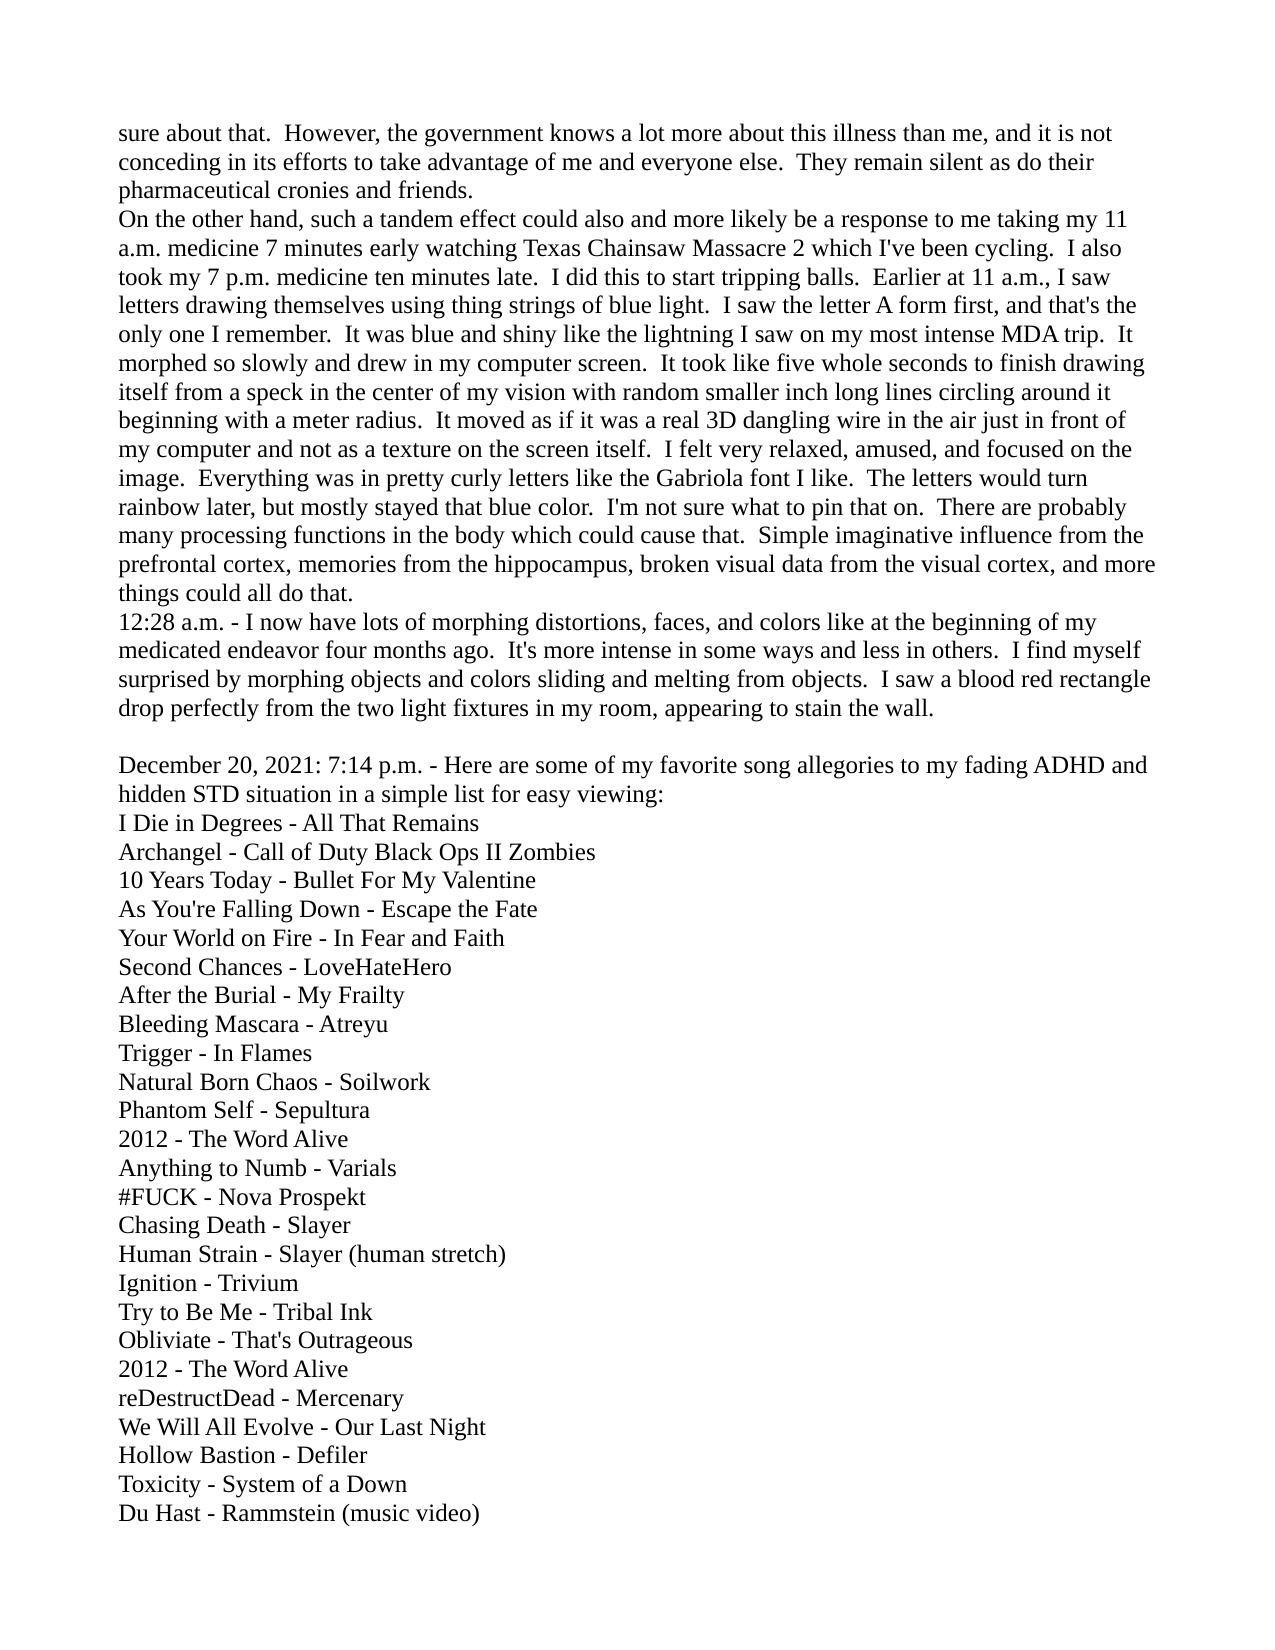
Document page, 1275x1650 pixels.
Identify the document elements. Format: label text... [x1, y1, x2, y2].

text Trigger - In Flames [118, 1038, 1157, 1067]
text 2012 - The Word Alive [118, 1354, 1157, 1383]
text Second Chances - LoveHateHero [118, 952, 1157, 981]
text #FUCK - Nova Prospekt [118, 1182, 1157, 1211]
text sure about that. However, the government knows a lot more about this illness than me, and it is not conceding in its efforts to take advantage of me and everyone else. They remain silent as do their pharmaceutical cronies and friends. [118, 118, 1157, 204]
text 12:28 a.m. - I now have lots of morphing distortions, faces, and colors like at the beginning of my medicated endeavor four months ago. It's more intense in some ways and less in others. I find myself surprised by morphing objects and colors sliding and melting from objects. I saw a blood red rectangle drop perfectly from the two light fixtures in my room, appearing to stain the wall. [118, 607, 1157, 722]
text I Die in Degrees - All That Remains [118, 808, 1157, 837]
text Bleeding Mascara - Atreyu [118, 1009, 1157, 1038]
text We Will All Evolve - Our Last Night [118, 1412, 1157, 1441]
text Archangel - Call of Duty Black Ops II Zombies [118, 837, 1157, 866]
text Chasing Death - Slayer [118, 1211, 1157, 1239]
text Your World on Fire - In Fear and Faith [118, 923, 1157, 952]
text Obliviate - That's Outrageous [118, 1326, 1157, 1354]
text Phantom Self - Sepultura [118, 1096, 1157, 1124]
text Human Strain - Slayer (human stretch) [118, 1239, 1157, 1268]
text Ignition - Trivium [118, 1268, 1157, 1297]
text Anything to Numb - Varials [118, 1153, 1157, 1182]
text Natural Born Chaos - Soilwork [118, 1067, 1157, 1096]
text 2012 - The Word Alive [118, 1124, 1157, 1153]
text After the Burial - My Frailty [118, 981, 1157, 1009]
text Try to Be Me - Tribal Ink [118, 1297, 1157, 1326]
text Du Hast - Rammstein (music video) [118, 1498, 1157, 1527]
text 10 Years Today - Bullet For My Valentine [118, 866, 1157, 894]
text On the other hand, such a tandem effect could also and more likely be a response to me taking my 11 a.m. medicine 7 minutes early watching Texas Chainsaw Massacre 2 which I've been cycling. I also took my 7 p.m. medicine ten minutes late. I did this to start tripping balls. Earlier at 11 a.m., I saw letters drawing themselves using thing strings of blue light. I saw the letter A form first, and that's the only one I remember. It was blue and shiny like the lightning I saw on my most intense MDA trip. It morphed so slowly and drew in my computer screen. It took like five whole seconds to finish drawing itself from a speck in the center of my vision with random smaller inch long lines circling around it beginning with a meter radius. It moved as if it was a real 3D dangling wire in the air just in front of my computer and not as a texture on the screen itself. I felt very relaxed, amused, and focused on the image. Everything was in pretty curly letters like the Gabriola font I like. The letters would turn rainbow later, but mostly stayed that blue color. I'm not sure what to pin that on. There are probably many processing functions in the body which could cause that. Simple imaginative influence from the prefrontal cortex, memories from the hippocampus, broken visual data from the visual cortex, and more things could all do that. [118, 204, 1157, 607]
text December 20, 2021: 7:14 p.m. - Here are some of my favorite song allegories to my fading ADHD and hidden STD situation in a simple list for easy viewing: [118, 751, 1157, 808]
text Hollow Bastion - Defiler [118, 1441, 1157, 1469]
text Toxicity - System of a Down [118, 1469, 1157, 1498]
text reDestructDead - Mercenary [118, 1383, 1157, 1412]
text As You're Falling Down - Escape the Fate [118, 894, 1157, 923]
